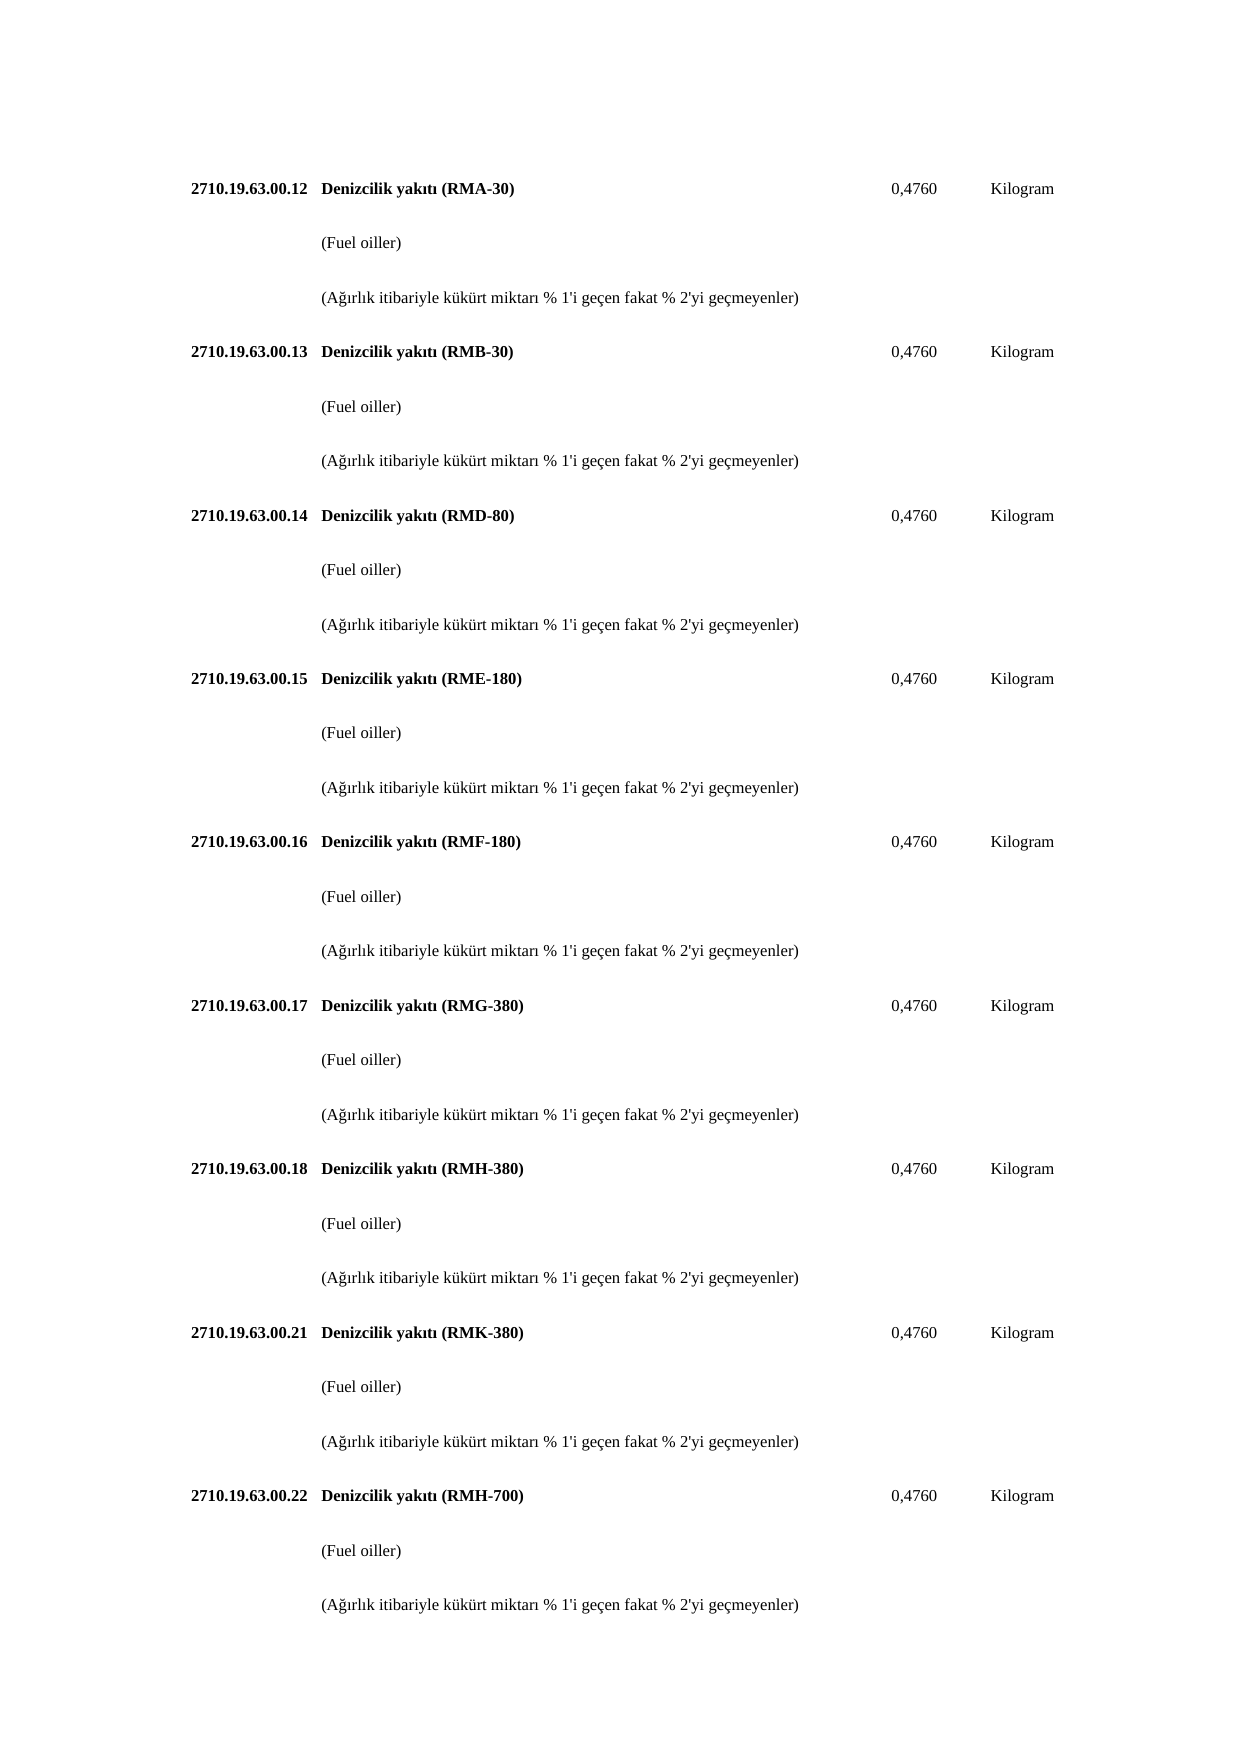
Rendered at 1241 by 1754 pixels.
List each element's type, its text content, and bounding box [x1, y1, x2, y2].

table_cell 2710.19.63.00.13 [177, 336, 321, 391]
table_cell Denizcilik yakıtı (RMH-380) [321, 1153, 847, 1208]
table_cell Kilogram [981, 1317, 1063, 1371]
table_cell Denizcilik yakıtı (RMA-30) [321, 173, 847, 227]
table_cell [177, 445, 321, 499]
table_cell Kilogram [981, 663, 1063, 717]
table_cell 2710.19.63.00.17 [177, 990, 321, 1044]
table_cell 2710.19.63.00.18 [177, 1153, 321, 1208]
table_cell [981, 1262, 1063, 1317]
table_cell Kilogram [981, 500, 1063, 554]
table_cell Kilogram [981, 1153, 1063, 1208]
table_cell 0,4760 [847, 663, 981, 717]
table_cell 2710.19.63.00.22 [177, 1480, 321, 1534]
table_cell (Ağırlık itibariyle kükürt miktarı % 1'i geçen fakat % 2'yi geçmeyenler) [321, 772, 847, 826]
table_cell Denizcilik yakıtı (RMB-30) [321, 336, 847, 391]
table_cell [981, 445, 1063, 499]
table_cell Denizcilik yakıtı (RME-180) [321, 663, 847, 717]
table_cell [981, 227, 1063, 282]
table_cell (Fuel oiller) [321, 881, 847, 935]
table_cell [177, 1044, 321, 1099]
table_cell [981, 1535, 1063, 1589]
table_cell 2710.19.63.00.12 [177, 173, 321, 227]
table_cell [847, 935, 981, 990]
table_cell [847, 718, 981, 772]
table_cell [847, 1371, 981, 1426]
table_cell Denizcilik yakıtı (RMK-380) [321, 1317, 847, 1371]
table_cell [177, 1426, 321, 1480]
table_cell 0,4760 [847, 826, 981, 881]
table_cell [177, 1535, 321, 1589]
table_cell [847, 1044, 981, 1099]
table_cell [177, 1589, 321, 1614]
table_cell [847, 554, 981, 608]
table_cell [847, 227, 981, 282]
table_cell (Fuel oiller) [321, 1044, 847, 1099]
table_cell (Ağırlık itibariyle kükürt miktarı % 1'i geçen fakat % 2'yi geçmeyenler) [321, 1262, 847, 1317]
table_cell [177, 1099, 321, 1153]
table_cell [847, 772, 981, 826]
table_cell [847, 445, 981, 499]
table_cell [981, 391, 1063, 445]
table_cell [981, 1426, 1063, 1480]
table_cell (Ağırlık itibariyle kükürt miktarı % 1'i geçen fakat % 2'yi geçmeyenler) [321, 282, 847, 336]
table_cell [981, 118, 1063, 173]
table_cell Denizcilik yakıtı (RMH-700) [321, 1480, 847, 1534]
table_cell (Ağırlık itibariyle kükürt miktarı % 1'i geçen fakat % 2'yi geçmeyenler) [321, 1099, 847, 1153]
table_cell [847, 391, 981, 445]
table_cell 0,4760 [847, 1480, 981, 1534]
table_cell Denizcilik yakıtı (RMD-80) [321, 500, 847, 554]
table_cell [177, 118, 321, 173]
table_cell [981, 554, 1063, 608]
table_cell [981, 881, 1063, 935]
table_cell [981, 1371, 1063, 1426]
table_cell Denizcilik yakıtı (RMG-380) [321, 990, 847, 1044]
table_cell [177, 881, 321, 935]
table_cell (Ağırlık itibariyle kükürt miktarı % 1'i geçen fakat % 2'yi geçmeyenler) [321, 445, 847, 499]
table_cell [177, 935, 321, 990]
table_cell (Fuel oiller) [321, 1371, 847, 1426]
table_cell (Ağırlık itibariyle kükürt miktarı % 1'i geçen fakat % 2'yi geçmeyenler) [321, 1589, 847, 1614]
table_cell 0,4760 [847, 1153, 981, 1208]
table_cell Kilogram [981, 336, 1063, 391]
table_cell (Fuel oiller) [321, 1535, 847, 1589]
table_cell Denizcilik yakıtı (RMF-180) [321, 826, 847, 881]
table_cell [981, 282, 1063, 336]
table_cell [981, 1589, 1063, 1614]
table_cell Kilogram [981, 1480, 1063, 1534]
table_cell [177, 282, 321, 336]
table_cell Kilogram [981, 826, 1063, 881]
table_cell [847, 118, 981, 173]
table_cell (Ağırlık itibariyle kükürt miktarı % 1'i geçen fakat % 2'yi geçmeyenler) [321, 1426, 847, 1480]
table_cell [177, 718, 321, 772]
table_cell [177, 772, 321, 826]
table_cell (Fuel oiller) [321, 1208, 847, 1262]
table_cell [847, 1099, 981, 1153]
table_cell [981, 1208, 1063, 1262]
table_cell 2710.19.63.00.21 [177, 1317, 321, 1371]
table_cell [981, 1099, 1063, 1153]
table_cell (Fuel oiller) [321, 718, 847, 772]
table_cell 2710.19.63.00.14 [177, 500, 321, 554]
table_cell (Fuel oiller) [321, 554, 847, 608]
table_cell 0,4760 [847, 173, 981, 227]
table_cell [847, 609, 981, 663]
table_cell [847, 282, 981, 336]
table_cell [847, 1535, 981, 1589]
table_cell [981, 609, 1063, 663]
table_cell [981, 772, 1063, 826]
table_cell [847, 1262, 981, 1317]
table_cell 2710.19.63.00.15 [177, 663, 321, 717]
table_cell 2710.19.63.00.16 [177, 826, 321, 881]
table_cell [847, 1589, 981, 1614]
table_cell [847, 881, 981, 935]
table_cell [847, 1208, 981, 1262]
table_cell [981, 718, 1063, 772]
table_cell (Fuel oiller) [321, 391, 847, 445]
table_cell 0,4760 [847, 990, 981, 1044]
table_cell [321, 118, 847, 173]
table_cell [177, 1208, 321, 1262]
table_cell 0,4760 [847, 1317, 981, 1371]
table_cell [177, 609, 321, 663]
table_cell [177, 1262, 321, 1317]
table_cell [177, 554, 321, 608]
table_cell (Fuel oiller) [321, 227, 847, 282]
table_cell [177, 1371, 321, 1426]
table_cell [847, 1426, 981, 1480]
table_cell (Ağırlık itibariyle kükürt miktarı % 1'i geçen fakat % 2'yi geçmeyenler) [321, 935, 847, 990]
table_cell [981, 935, 1063, 990]
table_cell Kilogram [981, 173, 1063, 227]
table_cell (Ağırlık itibariyle kükürt miktarı % 1'i geçen fakat % 2'yi geçmeyenler) [321, 609, 847, 663]
table_cell 0,4760 [847, 500, 981, 554]
table_cell 0,4760 [847, 336, 981, 391]
table_cell [177, 391, 321, 445]
table_cell [981, 1044, 1063, 1099]
table_cell [177, 227, 321, 282]
table_cell Kilogram [981, 990, 1063, 1044]
